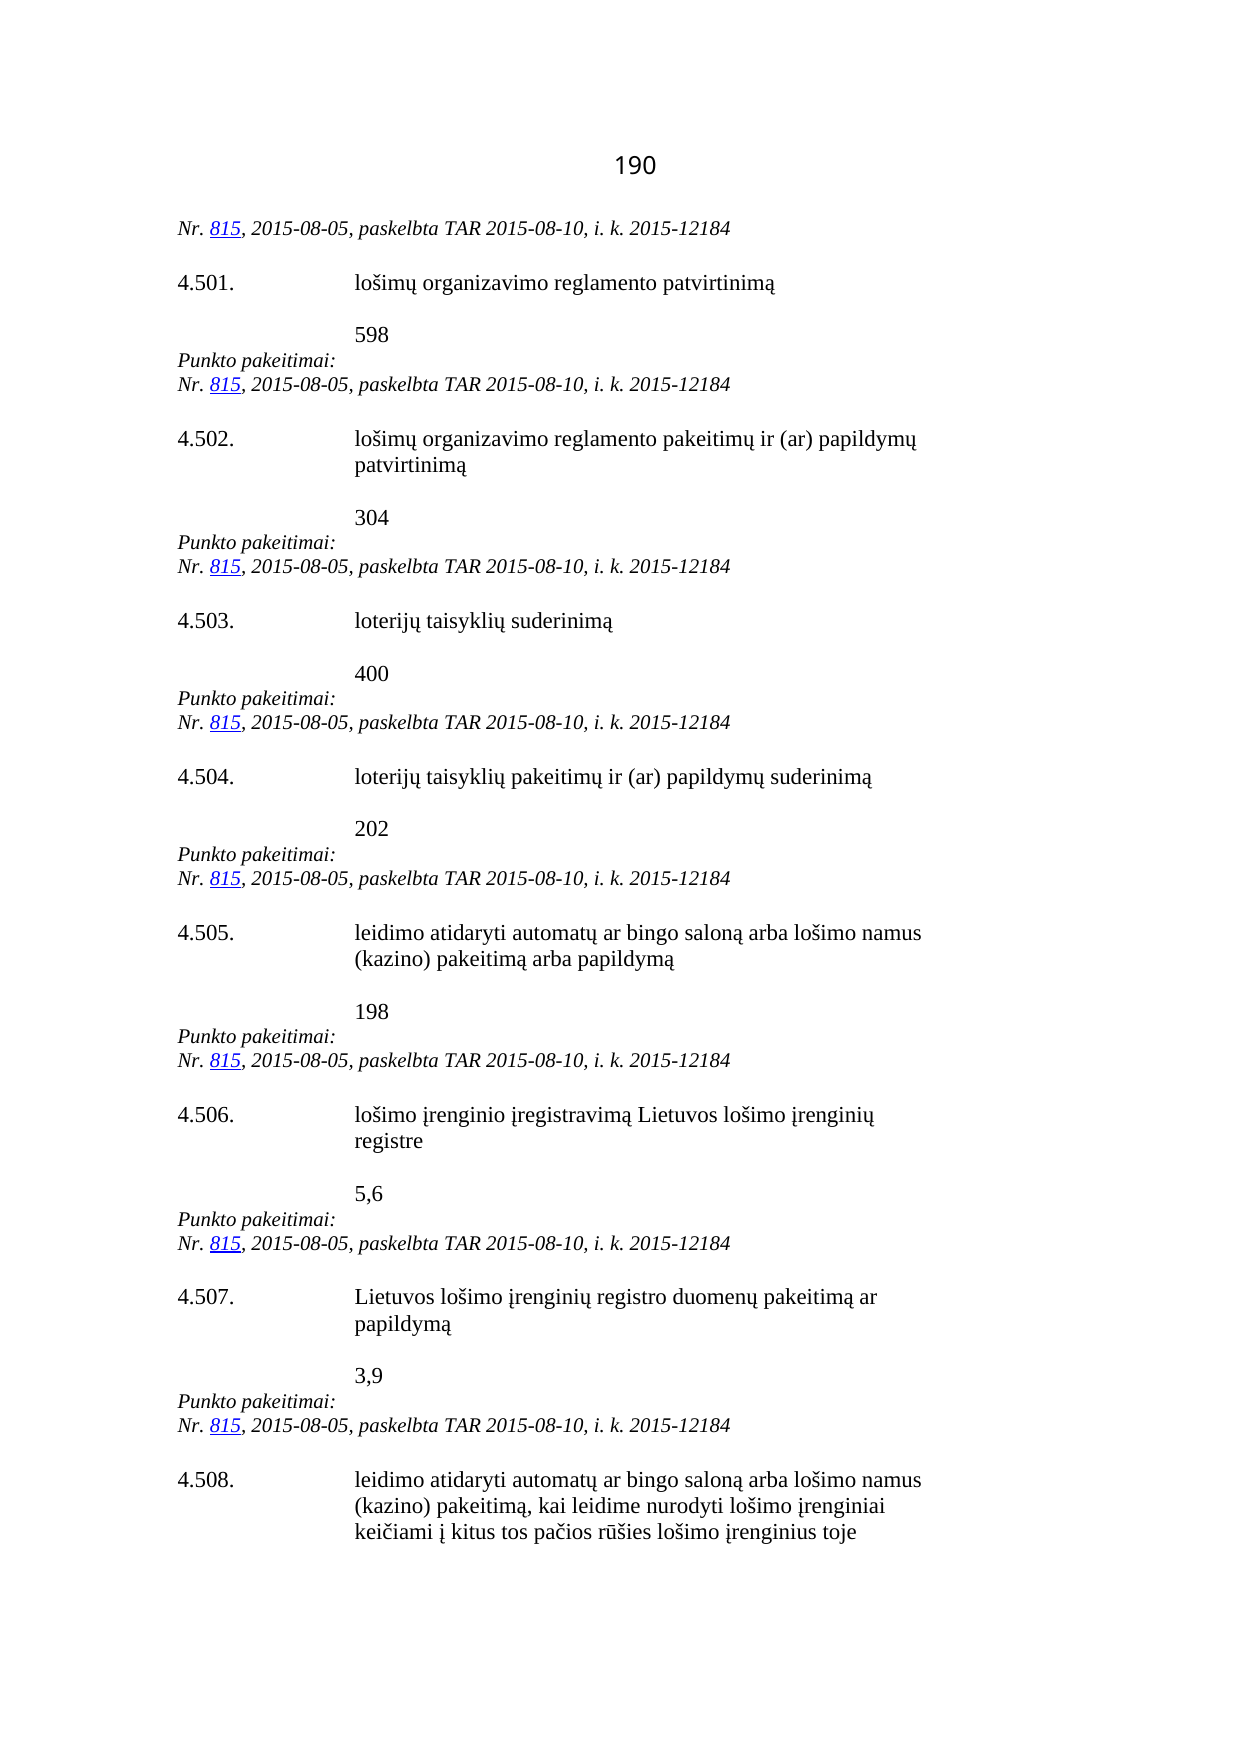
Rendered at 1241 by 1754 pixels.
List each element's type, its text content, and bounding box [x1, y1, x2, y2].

text 4.503. loterijų taisyklių suderinimą 400 [177, 607, 945, 686]
text Punkto pakeitimai: [177, 686, 1093, 710]
text Punkto pakeitimai: [177, 1206, 1093, 1231]
text Nr. 815, 2015-08-05, paskelbta TAR 2015-08-10, i. k. 2015-12184 [177, 554, 1093, 578]
text Nr. 815, 2015-08-05, paskelbta TAR 2015-08-10, i. k. 2015-12184 [177, 710, 1093, 734]
text Punkto pakeitimai: [177, 1024, 1093, 1048]
text keičiami į kitus tos pačios rūšies lošimo įrenginius toje [354, 1518, 945, 1545]
text Nr. 815, 2015-08-05, paskelbta TAR 2015-08-10, i. k. 2015-12184 [177, 1413, 1093, 1437]
text (kazino) pakeitimą, kai leidime nurodyti lošimo įrenginiai [354, 1492, 945, 1518]
text Punkto pakeitimai: [177, 842, 1093, 866]
text papildymą 3,9 [354, 1310, 945, 1389]
text Punkto pakeitimai: [177, 530, 1093, 554]
text Nr. 815, 2015-08-05, paskelbta TAR 2015-08-10, i. k. 2015-12184 [177, 1048, 1093, 1072]
text patvirtinimą 304 [354, 451, 945, 530]
text Nr. 815, 2015-08-05, paskelbta TAR 2015-08-10, i. k. 2015-12184 [177, 866, 1093, 890]
text Punkto pakeitimai: [177, 348, 1093, 372]
text 4.502. lošimų organizavimo reglamento pakeitimų ir (ar) papildymų [177, 424, 945, 451]
text Nr. 815, 2015-08-05, paskelbta TAR 2015-08-10, i. k. 2015-12184 [177, 1231, 1093, 1254]
text 4.508. leidimo atidaryti automatų ar bingo saloną arba lošimo namus [177, 1466, 945, 1492]
text Nr. 815, 2015-08-05, paskelbta TAR 2015-08-10, i. k. 2015-12184 [177, 216, 1093, 240]
text 4.507. Lietuvos lošimo įrenginių registro duomenų pakeitimą ar [177, 1283, 945, 1310]
text 4.505. leidimo atidaryti automatų ar bingo saloną arba lošimo namus [177, 919, 945, 945]
text Nr. 815, 2015-08-05, paskelbta TAR 2015-08-10, i. k. 2015-12184 [177, 372, 1093, 396]
text 4.506. lošimo įrenginio įregistravimą Lietuvos lošimo įrenginių [177, 1101, 945, 1127]
text Punkto pakeitimai: [177, 1389, 1093, 1413]
text (kazino) pakeitimą arba papildymą 198 [354, 945, 945, 1024]
text 4.504. loterijų taisyklių pakeitimų ir (ar) papildymų suderinimą 202 [177, 763, 945, 842]
text registre 5,6 [354, 1127, 945, 1206]
text 4.501. lošimų organizavimo reglamento patvirtinimą 598 [177, 269, 945, 348]
